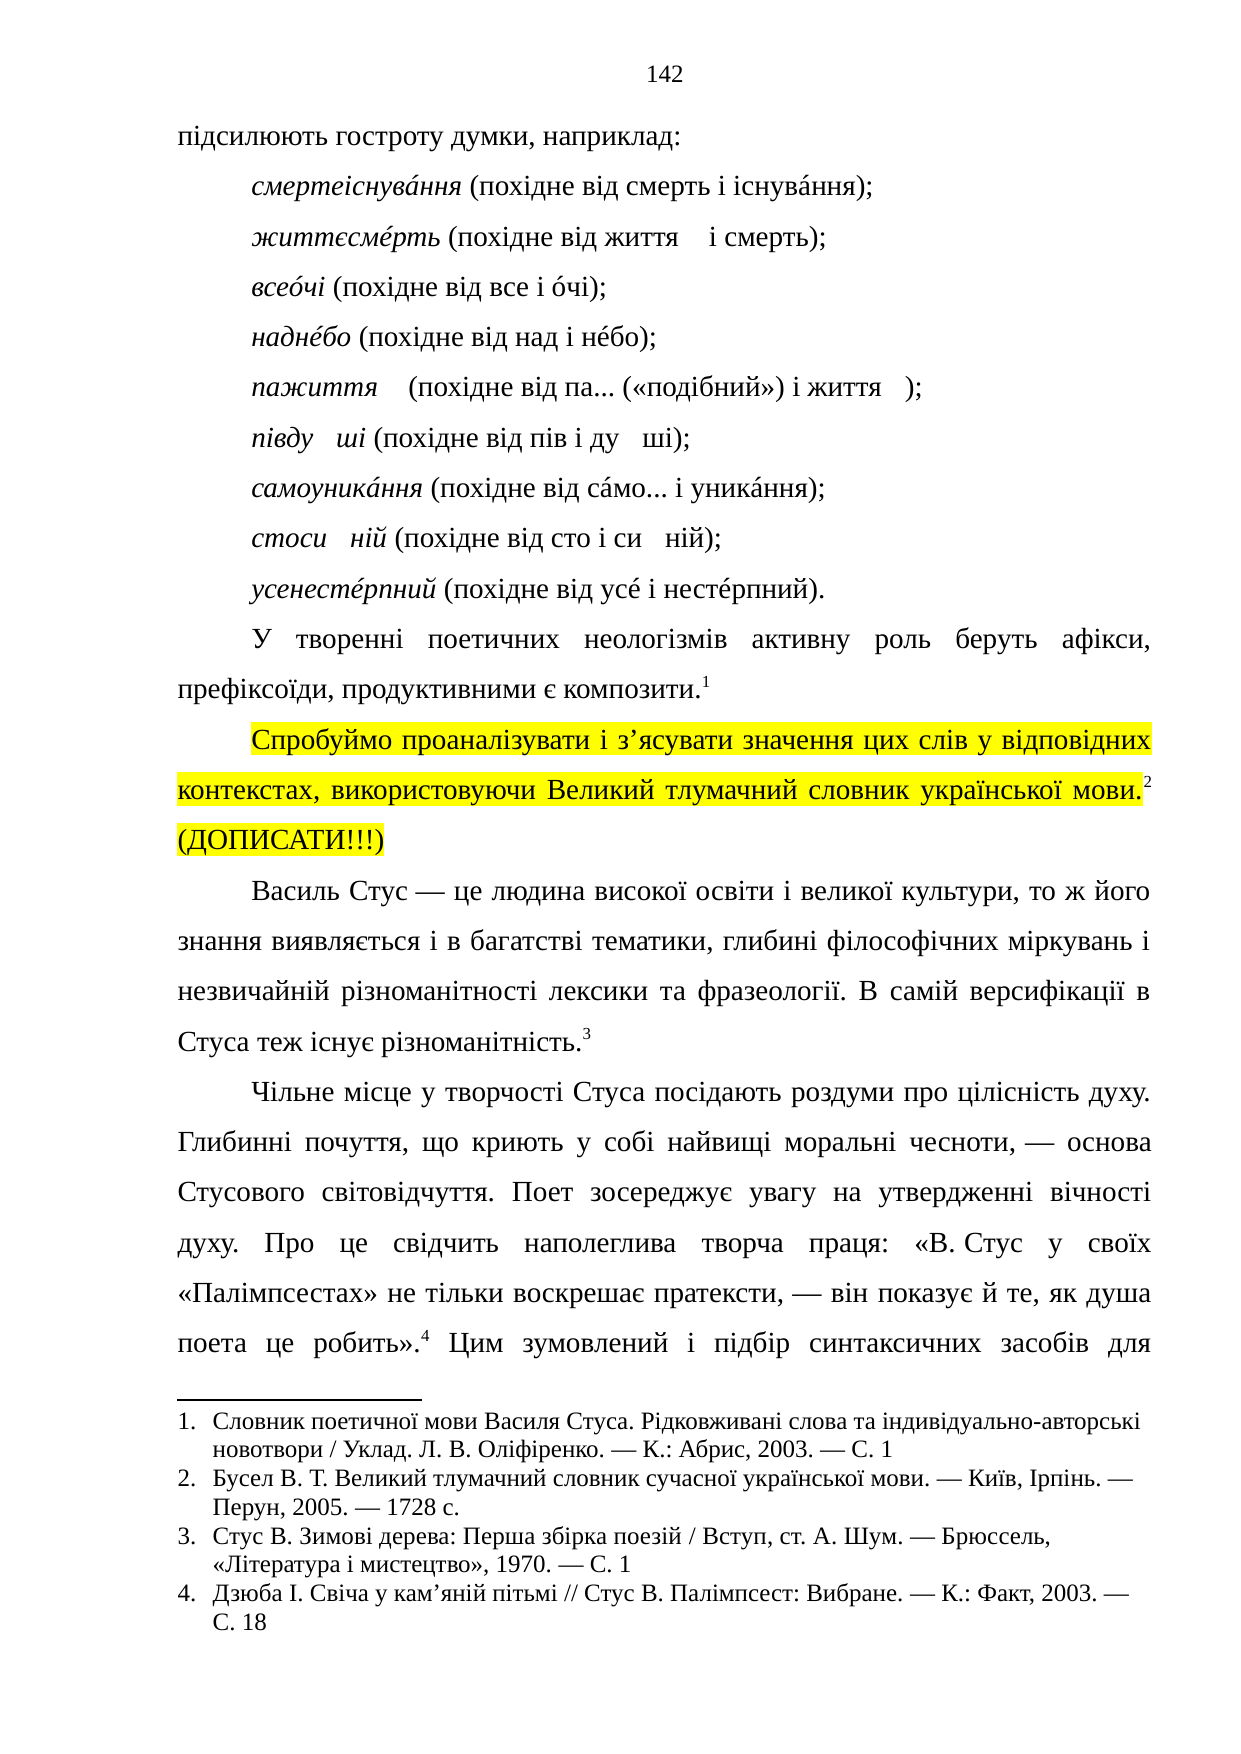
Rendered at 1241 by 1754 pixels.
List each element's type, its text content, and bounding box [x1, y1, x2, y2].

text усенестéрпний (похідне від усé і нестéрпний). [177, 571, 1152, 604]
text Стус В. Зимові дерева: Перша збірка поезій / Вступ, ст. А. Шум. — Брюссель, «Література і мистецтво», 1970. — С. 1 [177, 1521, 1152, 1578]
text Бусел В. Т. Великий тлумачний словник сучасної української мови. — Київ, Ірпінь. — Перун, 2005. — 1728 с. [177, 1463, 1152, 1521]
text підсилюють гостроту думки, наприклад: [177, 118, 1152, 152]
text всеóчі (похідне від все і óчі); [177, 269, 1152, 302]
text смертеіснувáння (похідне від смерть і існувáння); [177, 168, 1152, 202]
text У творенні поетичних неологізмів активну роль беруть афікси, префіксоїди, продуктивними є композити. [177, 621, 1152, 705]
text пажиття (похідне від па... («подібний») і життя); [177, 369, 1152, 403]
text самоуникáння (похідне від сáмо... і уникáння); [177, 470, 1152, 504]
text Словник поетичної мови Василя Стуса. Рідковживані слова та індивідуально-авторські новотвори / Уклад. Л. В. Оліфіренко. — К.: Абрис, 2003. — С. 1 [177, 1406, 1152, 1463]
text життєсмéрть (похідне від життя і смерть); [177, 219, 1152, 252]
text Дзюба І. Свіча у кам’яній пітьмі // Стус В. Палімпсест: Вибране. — К.: Факт, 2003. — С. 18 [177, 1578, 1152, 1636]
text Василь Стус — це людина високої освіти і великої культури, то ж його знання виявляється і в багатстві тематики, глибині філософічних міркувань і незвичайній різноманітності лексики та фразеології. В самій версифікації в Стуса теж існує різноманітність. [177, 873, 1152, 1057]
text Спробуймо проаналізувати і з’ясувати значення цих слів у відповідних контекстах, використовуючи Великий тлумачний словник української мови. (ДОПИСАТИ!!!) [177, 722, 1152, 856]
text стосиній (похідне від сто і синій); [177, 521, 1152, 554]
text півдуші (похідне від пів і душі); [177, 420, 1152, 453]
text наднéбо (похідне від над і нéбо); [177, 319, 1152, 353]
text Чільне місце у творчості Стуса посідають роздуми про цілісність духу. Глибинні почуття, що криють у собі найвищі моральні чесноти, — основа Стусового світовідчуття. Поет зосереджує увагу на утвердженні вічності духу. Про це свідчить наполеглива творча праця: «В. Стус у своїх «Палімпсестах» не тільки воскрешає пратексти, — він показує й те, як душа поета це робить». Цим зумовлений і підбір синтаксичних засобів для [177, 1074, 1152, 1359]
